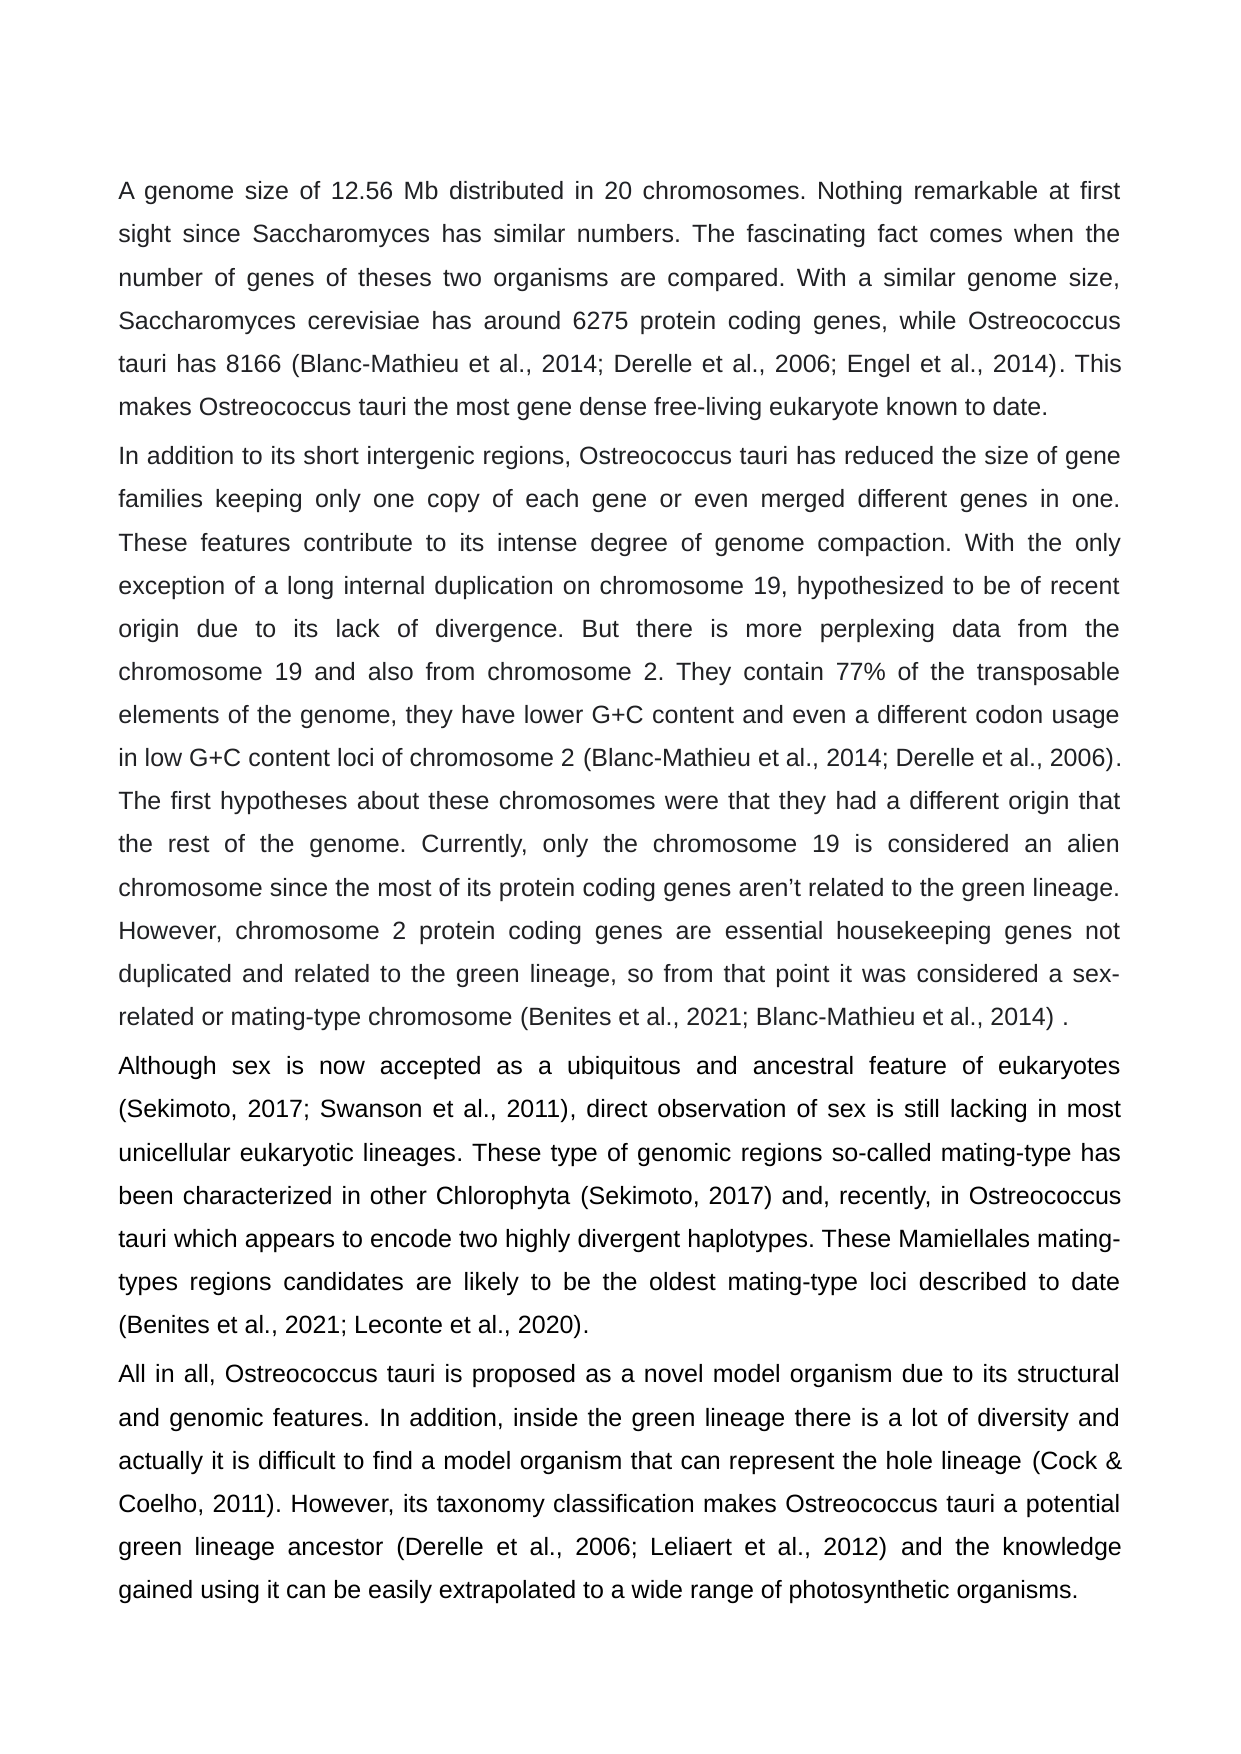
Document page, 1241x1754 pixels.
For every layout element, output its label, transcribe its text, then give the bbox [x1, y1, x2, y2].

text In addition to its short intergenic regions, Ostreococcus tauri has reduced the size of gene families keeping only one copy of each gene or even merged different genes in one. These features contribute to its intense degree of genome compaction. With the only exception of a long internal duplication on chromosome 19, hypothesized to be of recent origin due to its lack of divergence. But there is more perplexing data from the chromosome 19 and also from chromosome 2. They contain 77% of the transposable elements of the genome, they have lower G+C content and even a different codon usage in low G+C content loci of chromosome 2 (Blanc-Mathieu et al., 2014; Derelle et al., 2006)⁠. The first hypotheses about these chromosomes were that they had a different origin that the rest of the genome. Currently, only the chromosome 19 is considered an alien chromosome since the most of its protein coding genes aren’t related to the green lineage. However, chromosome 2 protein coding genes are essential housekeeping genes not duplicated and related to the green lineage, so from that point it was considered a sex-related or mating-type chromosome (Benites et al., 2021; Blanc-Mathieu et al., 2014)⁠ . [118, 441, 1122, 1031]
text A genome size of 12.56 Mb distributed in 20 chromosomes. Nothing remarkable at first sight since Saccharomyces has similar numbers. The fascinating fact comes when the number of genes of theses two organisms are compared. With a similar genome size, Saccharomyces cerevisiae has around 6275 protein coding genes, while Ostreococcus tauri has 8166 (Blanc-Mathieu et al., 2014; Derelle et al., 2006; Engel et al., 2014)⁠. This makes Ostreococcus tauri the most gene dense free-living eukaryote known to date. [118, 176, 1122, 421]
text All in all, Ostreococcus tauri is proposed as a novel model organism due to its structural and genomic features. In addition, inside the green lineage there is a lot of diversity and actually it is difficult to find a model organism that can represent the hole lineage (Cock & Coelho, 2011)⁠. However, its taxonomy classification makes Ostreococcus tauri a potential green lineage ancestor (Derelle et al., 2006; Leliaert et al., 2012)⁠ and the knowledge gained using it can be easily extrapolated to a wide range of photosynthetic organisms. [118, 1359, 1122, 1604]
text Although sex is now accepted as a ubiquitous and ancestral feature of eukaryotes (Sekimoto, 2017; Swanson et al., 2011)⁠, direct observation of sex is still lacking in most unicellular eukaryotic lineages. These type of genomic regions so-called mating-type has been characterized in other Chlorophyta (Sekimoto, 2017)⁠ and, recently, in Ostreococcus tauri which appears to encode two highly divergent haplotypes. These Mamiellales mating-types regions candidates are likely to be the oldest mating-type loci described to date (Benites et al., 2021; Leconte et al., 2020)⁠. [118, 1051, 1122, 1339]
